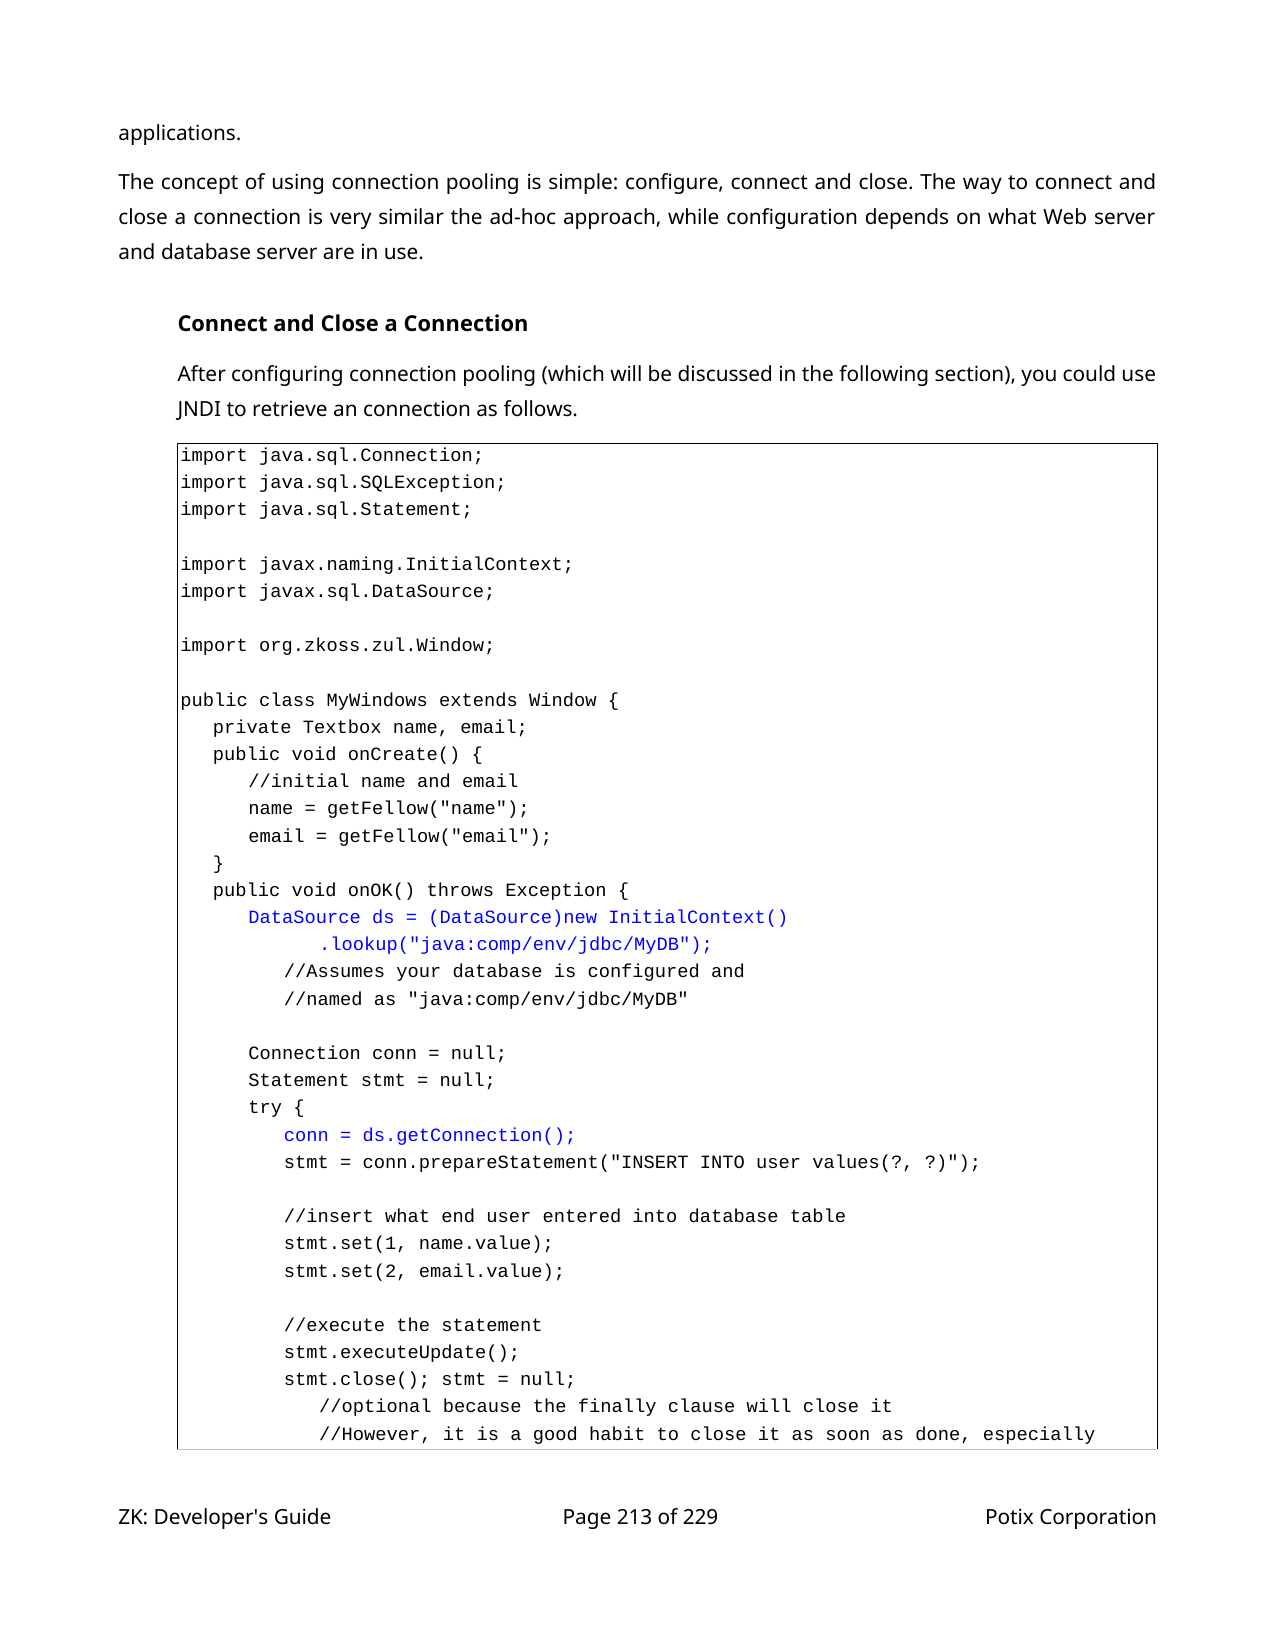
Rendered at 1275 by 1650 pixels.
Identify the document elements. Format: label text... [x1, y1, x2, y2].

text import org.zkoss.zul.Window; [178, 633, 1157, 657]
text Connection conn = null; [178, 1041, 1157, 1065]
text import java.sql.Statement; [178, 497, 1157, 521]
text stmt.set(1, name.value); [178, 1231, 1157, 1256]
text name = getFellow("name"); [178, 796, 1157, 821]
text Statement stmt = null; [178, 1068, 1157, 1092]
text //initial name and email [178, 769, 1157, 793]
text //optional because the finally clause will close it [178, 1394, 1157, 1419]
text stmt.executeUpdate(); [178, 1340, 1157, 1364]
text import javax.sql.DataSource; [178, 579, 1157, 603]
text import java.sql.Connection; [178, 444, 1157, 467]
text email = getFellow("email"); [178, 823, 1157, 848]
text stmt.close(); stmt = null; [178, 1367, 1157, 1391]
text import java.sql.SQLException; [178, 470, 1157, 494]
text //named as "java:comp/env/jdbc/MyDB" [178, 987, 1157, 1011]
text public void onOK() throws Exception { [178, 878, 1157, 902]
text //However, it is a good habit to close it as soon as done, especially [178, 1422, 1157, 1449]
text public class MyWindows extends Window { [178, 687, 1157, 712]
text conn = ds.getConnection(); [178, 1122, 1157, 1147]
text import javax.naming.InitialContext; [178, 552, 1157, 576]
text stmt = conn.prepareStatement("INSERT INTO user values(?, ?)"); [178, 1150, 1157, 1174]
text .lookup("java:comp/env/jdbc/MyDB"); [178, 932, 1157, 956]
text applications. [118, 118, 1157, 146]
text stmt.set(2, email.value); [178, 1258, 1157, 1283]
text private Textbox name, email; [178, 715, 1157, 739]
text After configuring connection pooling (which will be discussed in the following section), you could use JNDI to retrieve an connection as follows. [177, 359, 1157, 422]
text //execute the statement [178, 1313, 1157, 1337]
text //insert what end user entered into database table [178, 1204, 1157, 1228]
text DataSource ds = (DataSource)new InitialContext() [178, 905, 1157, 929]
text public void onCreate() { [178, 742, 1157, 766]
text } [178, 851, 1157, 875]
subtitle Connect and Close a Connection [177, 308, 1157, 338]
text //Assumes your database is configured and [178, 959, 1157, 984]
text The concept of using connection pooling is simple: configure, connect and close. The way to connect and close a connection is very similar the ad-hoc approach, while configuration depends on what Web server and database server are in use. [118, 167, 1157, 266]
text try { [178, 1095, 1157, 1119]
